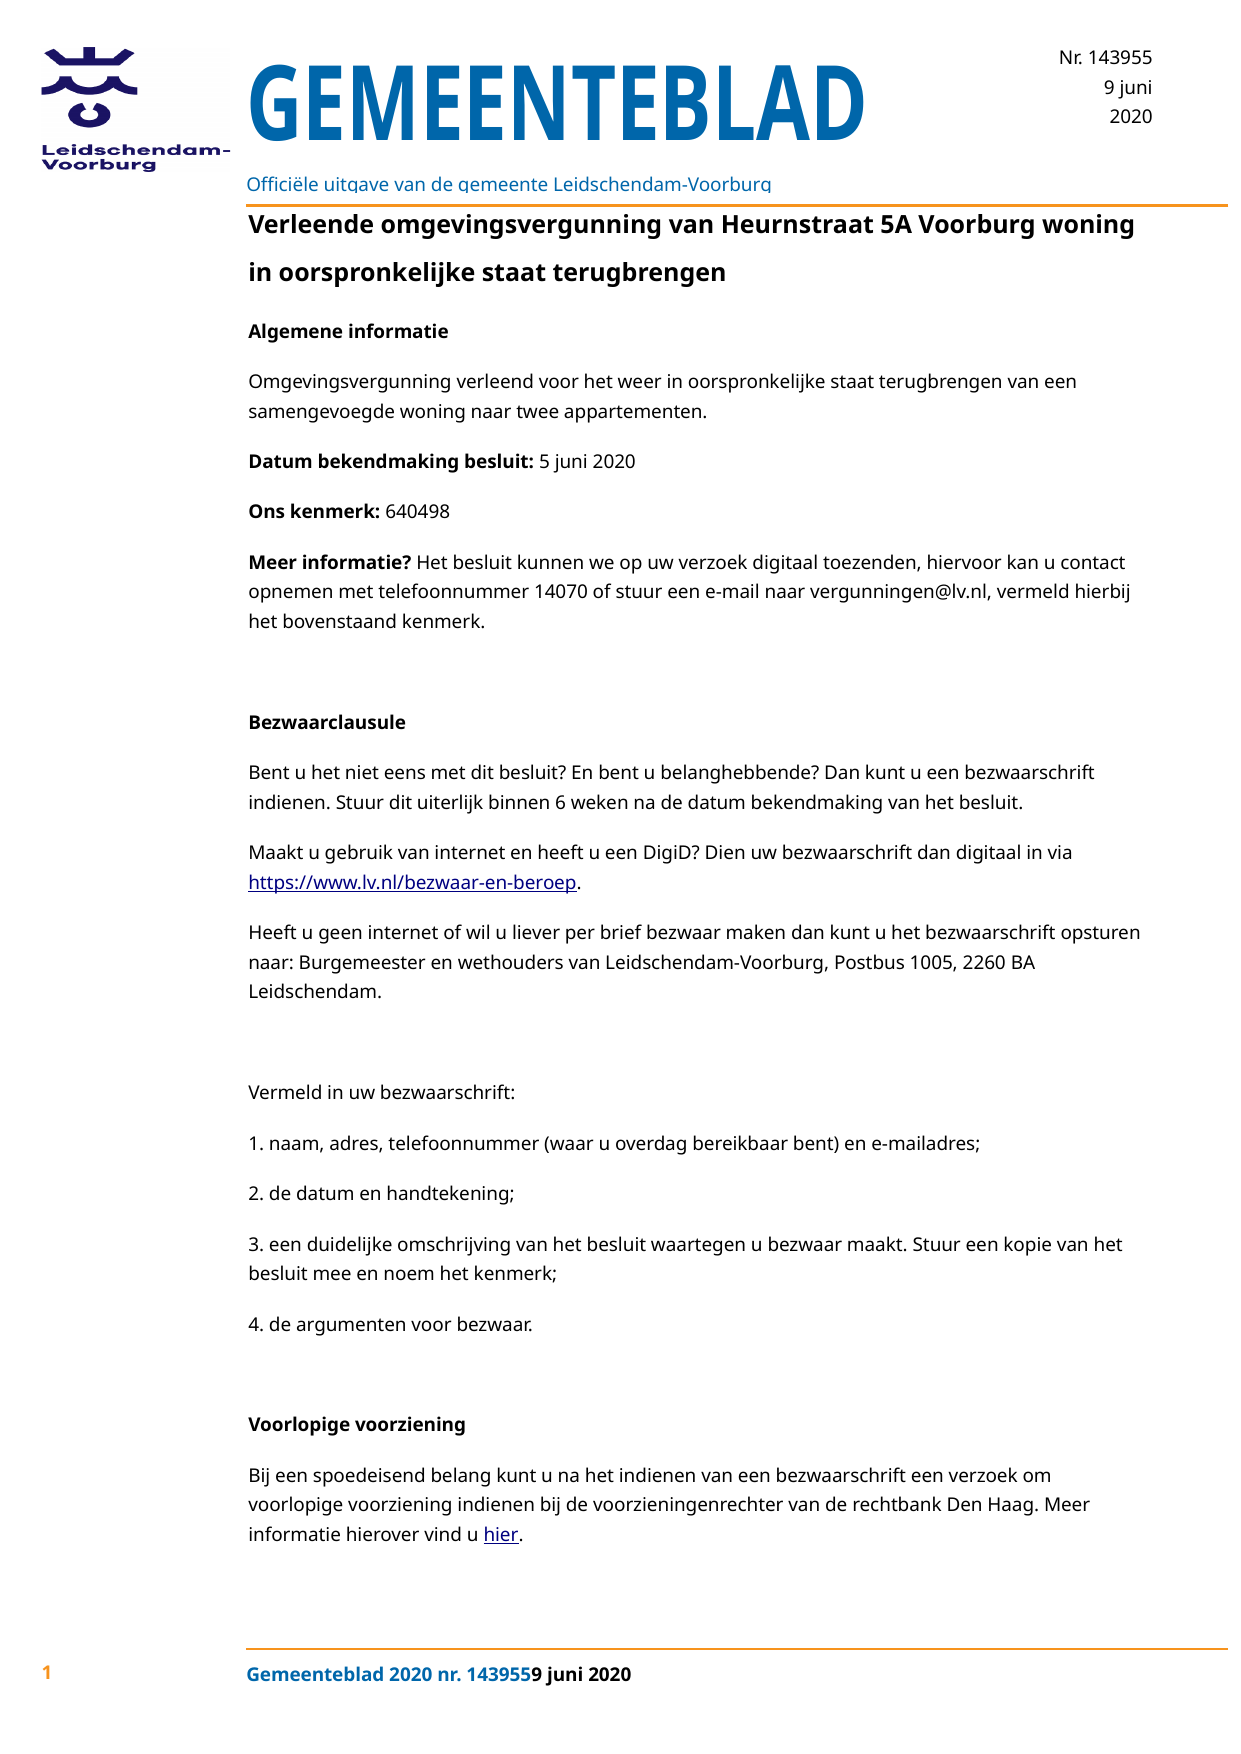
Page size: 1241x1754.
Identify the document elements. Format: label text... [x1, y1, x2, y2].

text 4. de argumenten voor bezwaar. [248, 1311, 1152, 1337]
text Bent u het niet eens met dit besluit? En bent u belanghebbende? Dan kunt u een bezwaarschrift indienen. Stuur dit uiterlijk binnen 6 weken na de datum bekendmaking van het besluit. [248, 759, 1152, 815]
text Algemene informatie [248, 318, 1152, 344]
text 3. een duidelijke omschrijving van het besluit waartegen u bezwaar maakt. Stuur een kopie van het besluit mee en noem het kenmerk; [248, 1231, 1152, 1286]
text Omgevingsvergunning verleend voor het weer in oorspronkelijke staat terugbrengen van een samengevoegde woning naar twee appartementen. [248, 368, 1152, 424]
text Verleende omgevingsvergunning van Heurnstraat 5A Voorburg woning in oorspronkelijke staat terugbrengen [248, 207, 1152, 288]
text 1. naam, adres, telefoonnummer (waar u overdag bereikbaar bent) en e-mailadres; [248, 1130, 1152, 1156]
picture [41, 47, 231, 172]
text Ons kenmerk: 640498 [248, 499, 1152, 524]
text 2. de datum en handtekening; [248, 1180, 1152, 1206]
text Voorlopige voorziening [248, 1412, 1152, 1437]
text Bij een spoedeisend belang kunt u na het indienen van een bezwaarschrift een verzoek om voorlopige voorziening indienen bij de voorzieningenrechter van de rechtbank Den Haag. Meer informatie hierover vind u hier. [248, 1462, 1152, 1547]
text Maakt u gebruik van internet en heeft u een DigiD? Dien uw bezwaarschrift dan digitaal in via https://www.lv.nl/bezwaar-en-beroep. [248, 839, 1152, 895]
text Bezwaarclausule [248, 709, 1152, 735]
text Heeft u geen internet of wil u liever per brief bezwaar maken dan kunt u het bezwaarschrift opsturen naar: Burgemeester en wethouders van Leidschendam-Voorburg, Postbus 1005, 2260 BA Leidschendam. [248, 919, 1152, 1004]
text Datum bekendmaking besluit: 5 juni 2020 [248, 448, 1152, 474]
text Vermeld in uw bezwaarschrift: [248, 1079, 1152, 1105]
text Meer informatie? Het besluit kunnen we op uw verzoek digitaal toezenden, hiervoor kan u contact opnemen met telefoonnummer 14070 of stuur een e-mail naar vergunningen@lv.nl, vermeld hierbij het bovenstaand kenmerk. [248, 549, 1152, 634]
